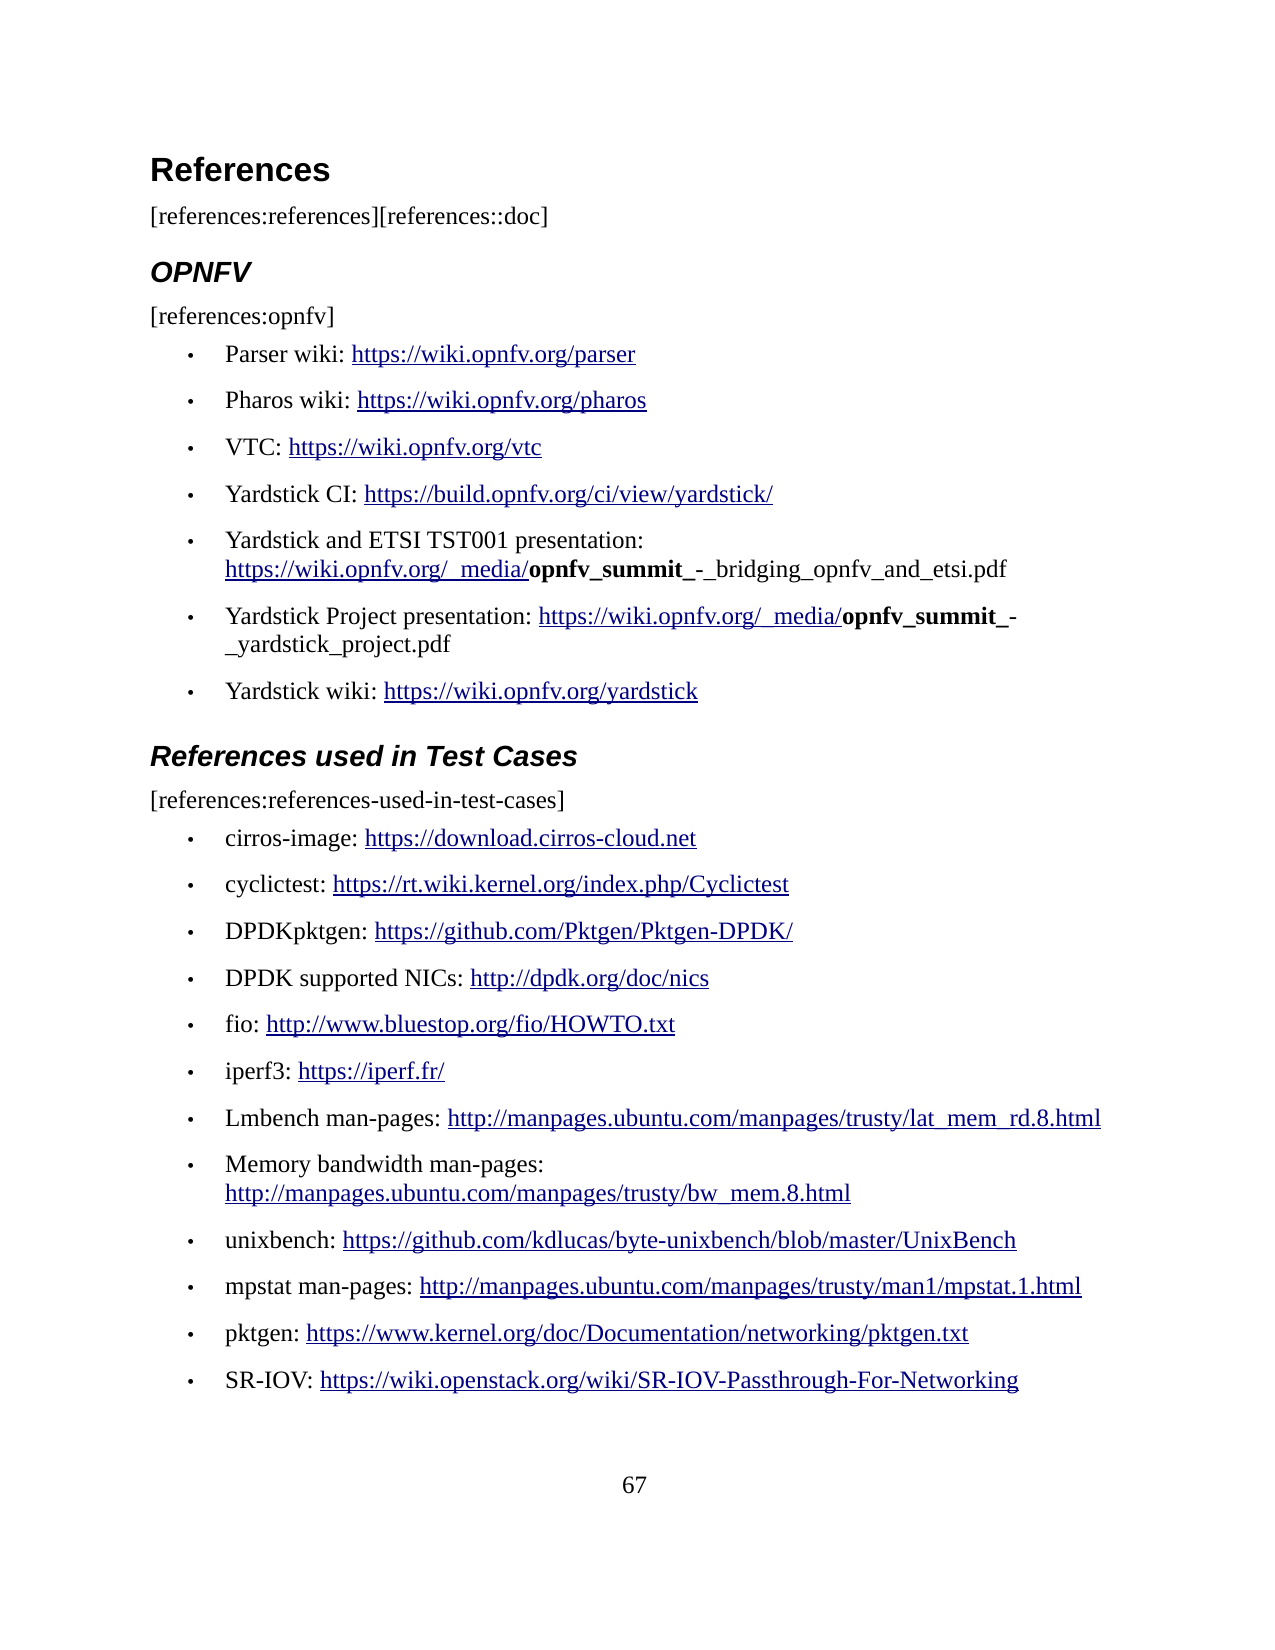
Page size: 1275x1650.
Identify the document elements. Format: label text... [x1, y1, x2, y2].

list mpstat man-pages: http://manpages.ubuntu.com/manpages/trusty/man1/mpstat.1.html [187, 1271, 1125, 1300]
list SR-IOV: https://wiki.openstack.org/wiki/SR-IOV-Passthrough-For-Networking [187, 1365, 1125, 1393]
subtitle OPNFV [150, 255, 1125, 288]
list cirros-image: https://download.cirros-cloud.net [187, 823, 1125, 851]
list iperf3: https://iperf.fr/ [187, 1056, 1125, 1085]
list fio: http://www.bluestop.org/fio/HOWTO.txt [187, 1009, 1125, 1038]
list VTC: https://wiki.opnfv.org/vtc [187, 432, 1125, 461]
list Yardstick CI: https://build.opnfv.org/ci/view/yardstick/ [187, 479, 1125, 507]
list cyclictest: https://rt.wiki.kernel.org/index.php/Cyclictest [187, 869, 1125, 898]
list Memory bandwidth man-pages: http://manpages.ubuntu.com/manpages/trusty/bw_mem.8.html [187, 1149, 1125, 1207]
list Yardstick wiki: https://wiki.opnfv.org/yardstick [187, 676, 1125, 705]
text [references:opnfv] [150, 301, 1125, 330]
list DPDKpktgen: https://github.com/Pktgen/Pktgen-DPDK/ [187, 916, 1125, 945]
text [references:references-used-in-test-cases] [150, 785, 1125, 814]
text [references:references][references::doc] [150, 201, 1125, 230]
list Lmbench man-pages: http://manpages.ubuntu.com/manpages/trusty/lat_mem_rd.8.html [187, 1103, 1125, 1131]
list Yardstick Project presentation: https://wiki.opnfv.org/_media/opnfv_summit_-_yardstick_project.pdf [187, 601, 1125, 658]
list unixbench: https://github.com/kdlucas/byte-unixbench/blob/master/UnixBench [187, 1225, 1125, 1253]
list pktgen: https://www.kernel.org/doc/Documentation/networking/pktgen.txt [187, 1318, 1125, 1347]
list DPDK supported NICs: http://dpdk.org/doc/nics [187, 963, 1125, 991]
list Parser wiki: https://wiki.opnfv.org/parser [187, 339, 1125, 367]
subtitle References used in Test Cases [150, 739, 1125, 772]
list Pharos wiki: https://wiki.opnfv.org/pharos [187, 385, 1125, 414]
list Yardstick and ETSI TST001 presentation: https://wiki.opnfv.org/_media/opnfv_summit_-_bridging_opnfv_and_etsi.pdf [187, 525, 1125, 583]
subtitle References [150, 150, 1125, 189]
